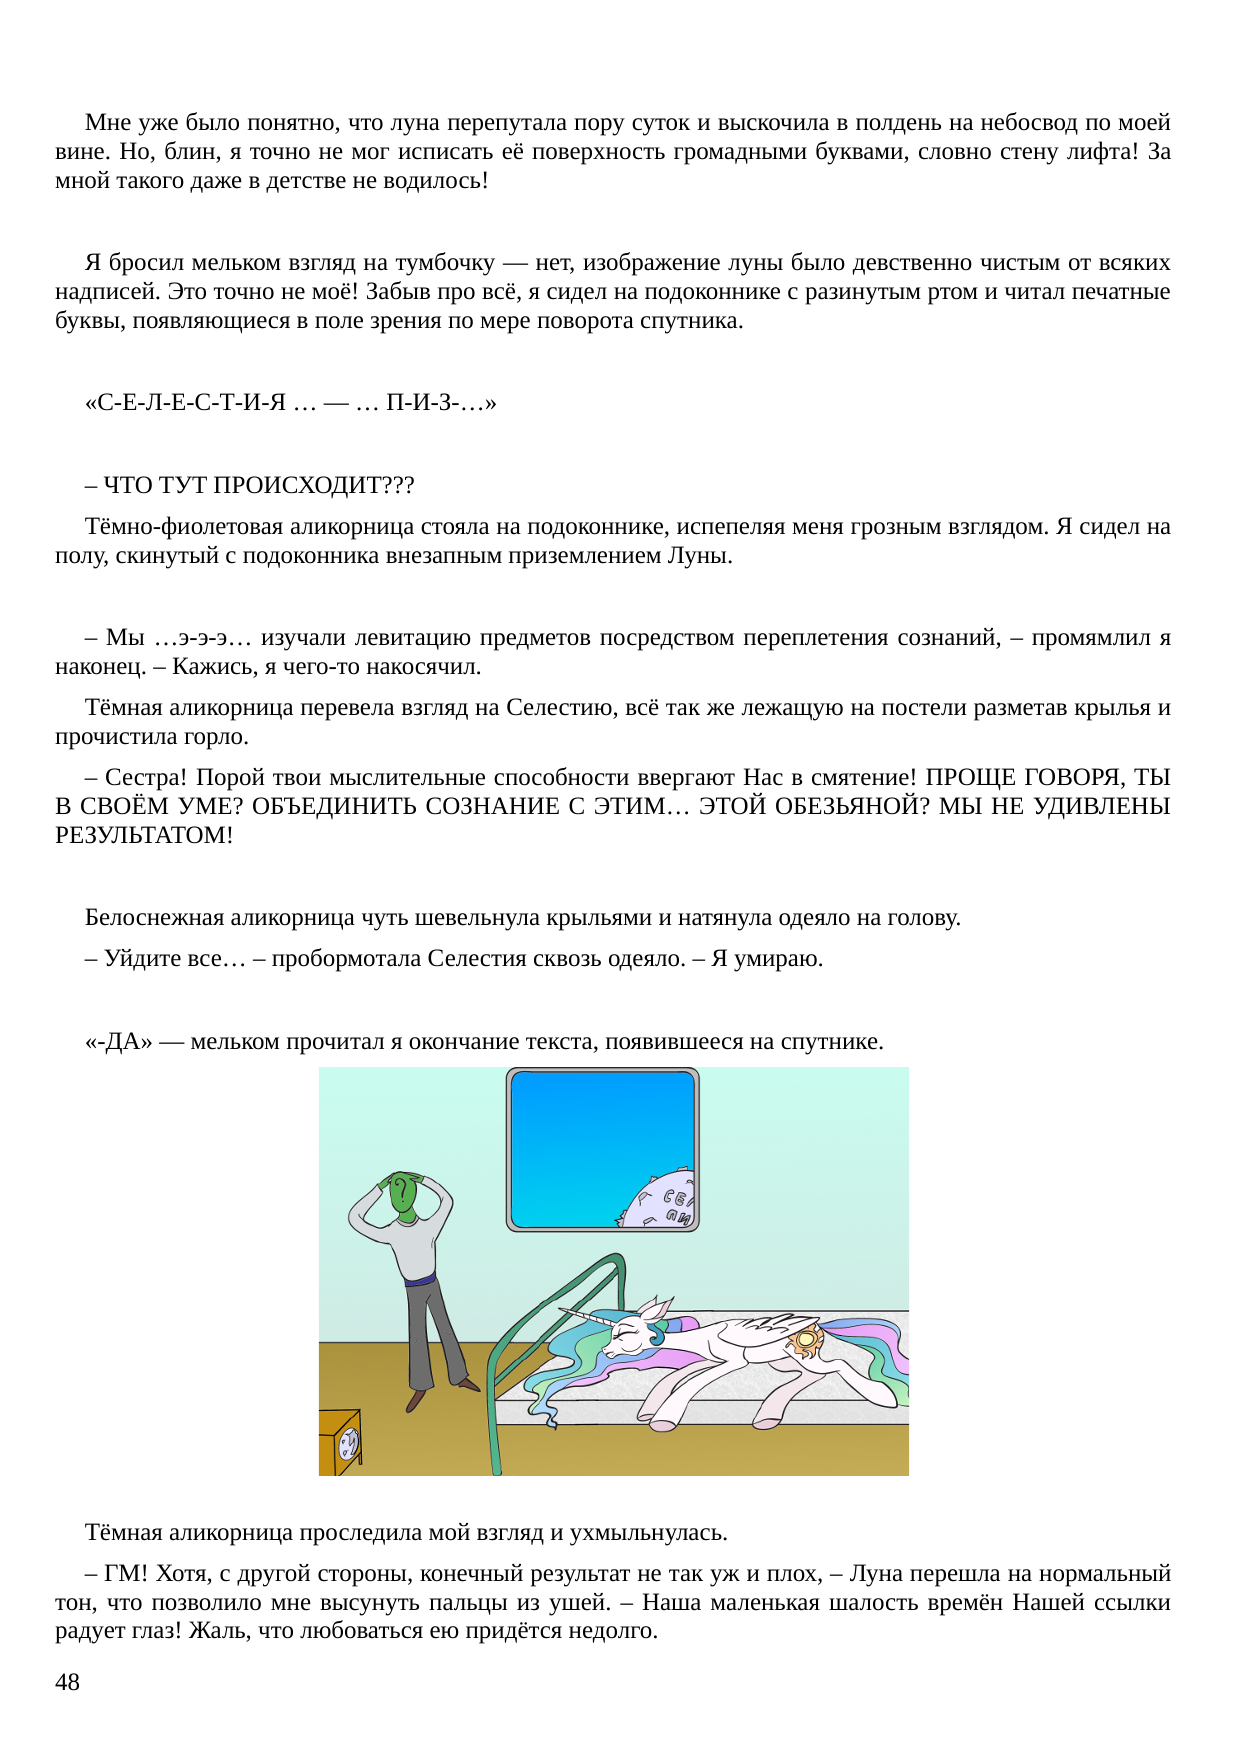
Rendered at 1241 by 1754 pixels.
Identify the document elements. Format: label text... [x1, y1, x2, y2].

text – ГМ! Хотя, с другой стороны, конечный результат не так уж и плох, – Луна перешла на нормальный тон, что позволило мне высунуть пальцы из ушей. – Наша маленькая шалость времён Нашей ссылки радует глаз! Жаль, что любоваться ею придётся недолго. [55, 1558, 1173, 1644]
text – Мы …э-э-э… изучали левитацию предметов посредством переплетения сознаний, – промямлил я наконец. – Кажись, я чего-то накосячил. [55, 622, 1173, 680]
text Тёмная аликорница проследила мой взгляд и ухмыльнулась. [55, 1517, 1173, 1545]
text Я бросил мельком взгляд на тумбочку — нет, изображение луны было девственно чистым от всяких надписей. Это точно не моё! Забыв про всё, я сидел на подоконнике с разинутым ртом и читал печатные буквы, появляющиеся в поле зрения по мере поворота спутника. [55, 247, 1173, 333]
picture [318, 1067, 910, 1476]
text Тёмная аликорница перевела взгляд на Селестию, всё так же лежащую на постели разметав крылья и прочистила горло. [55, 692, 1173, 750]
text «-ДА» — мельком прочитал я окончание текста, появившееся на спутнике. [55, 1026, 1173, 1055]
text Тёмно-фиолетовая аликорница стояла на подоконнике, испепеляя меня грозным взглядом. Я сидел на полу, скинутый с подоконника внезапным приземлением Луны. [55, 511, 1173, 568]
text «С-Е-Л-Е-С-Т-И-Я … — … П-И-З-…» [55, 387, 1173, 416]
text – ЧТО ТУТ ПРОИСХОДИТ??? [55, 470, 1173, 498]
text Белоснежная аликорница чуть шевельнула крыльями и натянула одеяло на голову. [55, 902, 1173, 931]
text – Уйдите все… – пробормотала Селестия сквозь одеяло. – Я умираю. [55, 943, 1173, 972]
text – Сестра! Порой твои мыслительные способности ввергают Нас в смятение! ПРОЩЕ ГОВОРЯ, ТЫ В СВОЁМ УМЕ? ОБЪЕДИНИТЬ СОЗНАНИЕ С ЭТИМ… ЭТОЙ ОБЕЗЬЯНОЙ? МЫ НЕ УДИВЛЕНЫ РЕЗУЛЬТАТОМ! [55, 762, 1173, 848]
text Мне уже было понятно, что луна перепутала пору суток и выскочила в полдень на небосвод по моей вине. Но, блин, я точно не мог исписать её поверхность громадными буквами, словно стену лифта! За мной такого даже в детстве не водилось! [55, 107, 1173, 193]
